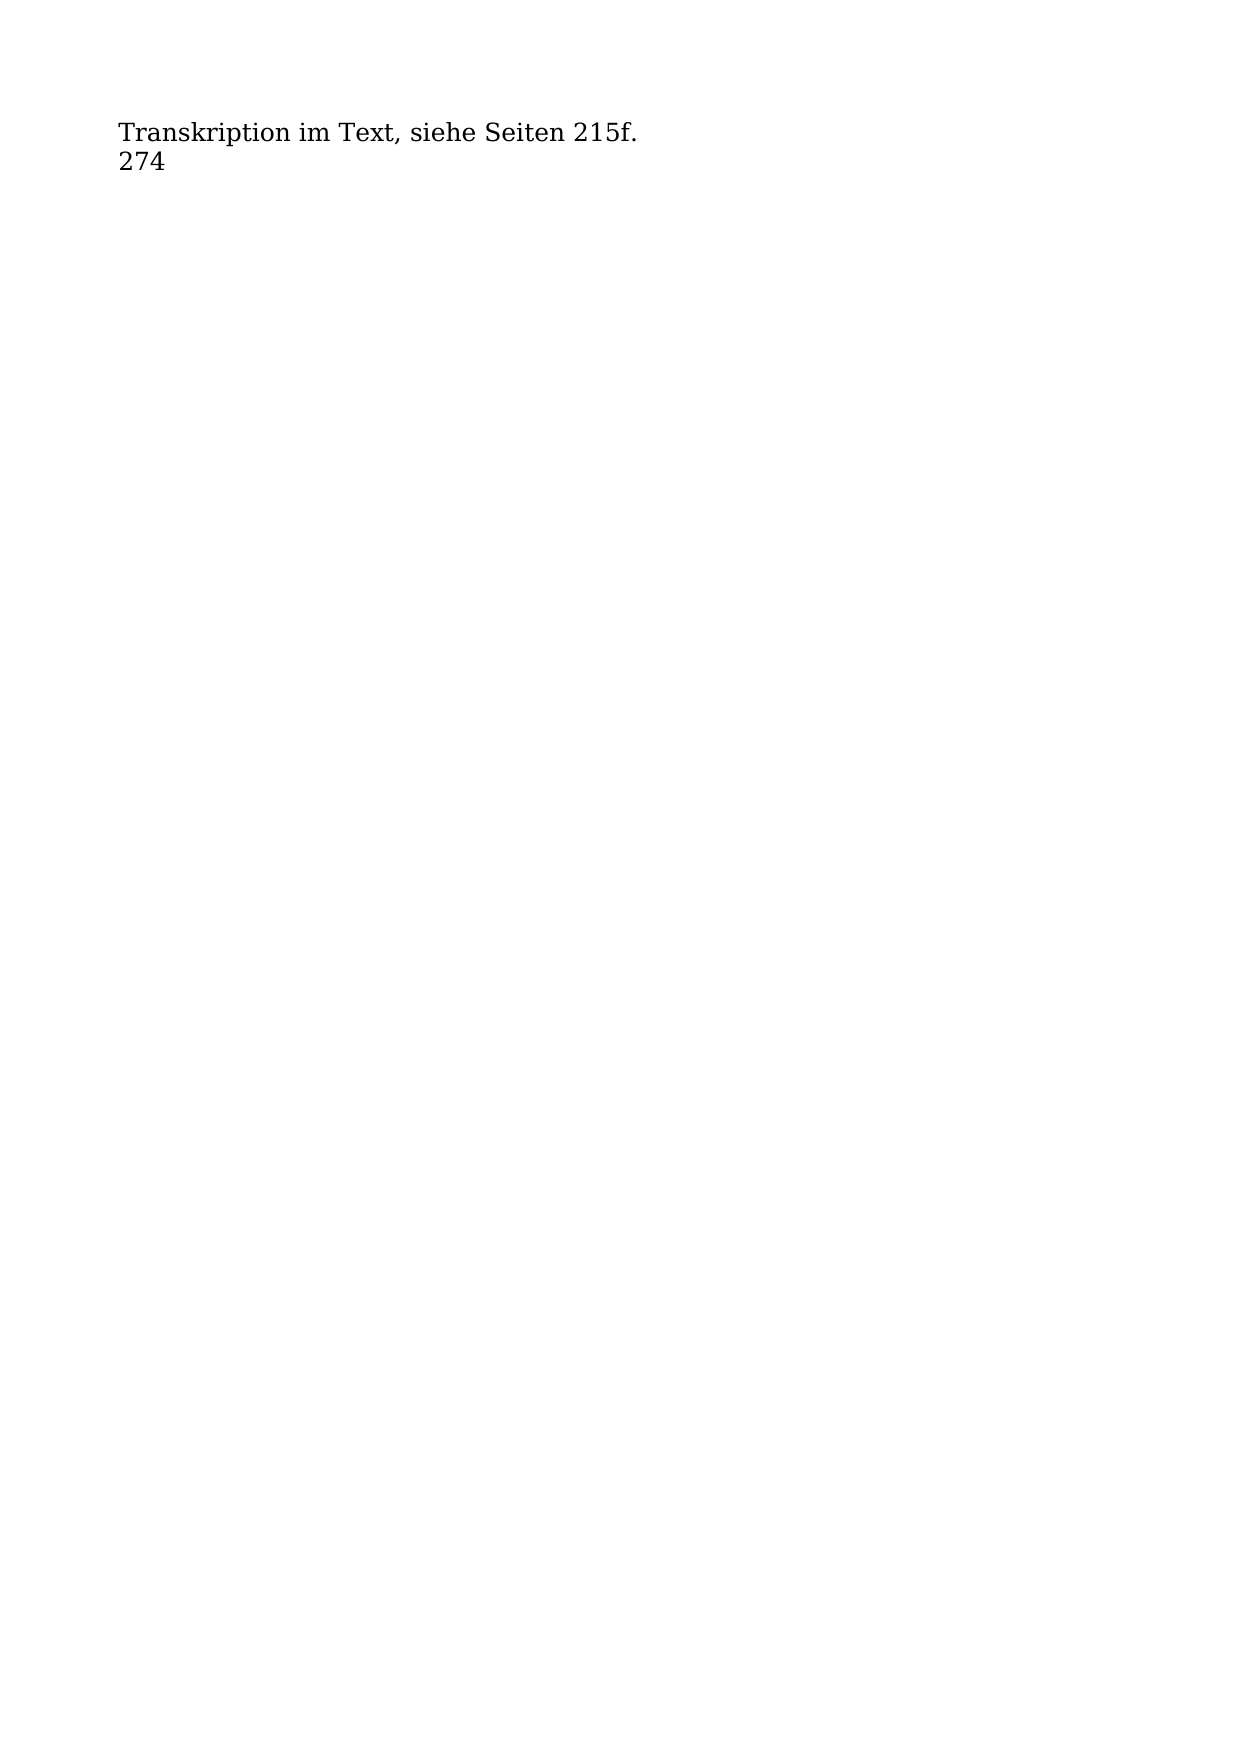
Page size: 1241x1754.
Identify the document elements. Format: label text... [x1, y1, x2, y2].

text Transkription im Text, siehe Seiten 215f. [118, 118, 1122, 147]
text 274 [118, 147, 1122, 176]
